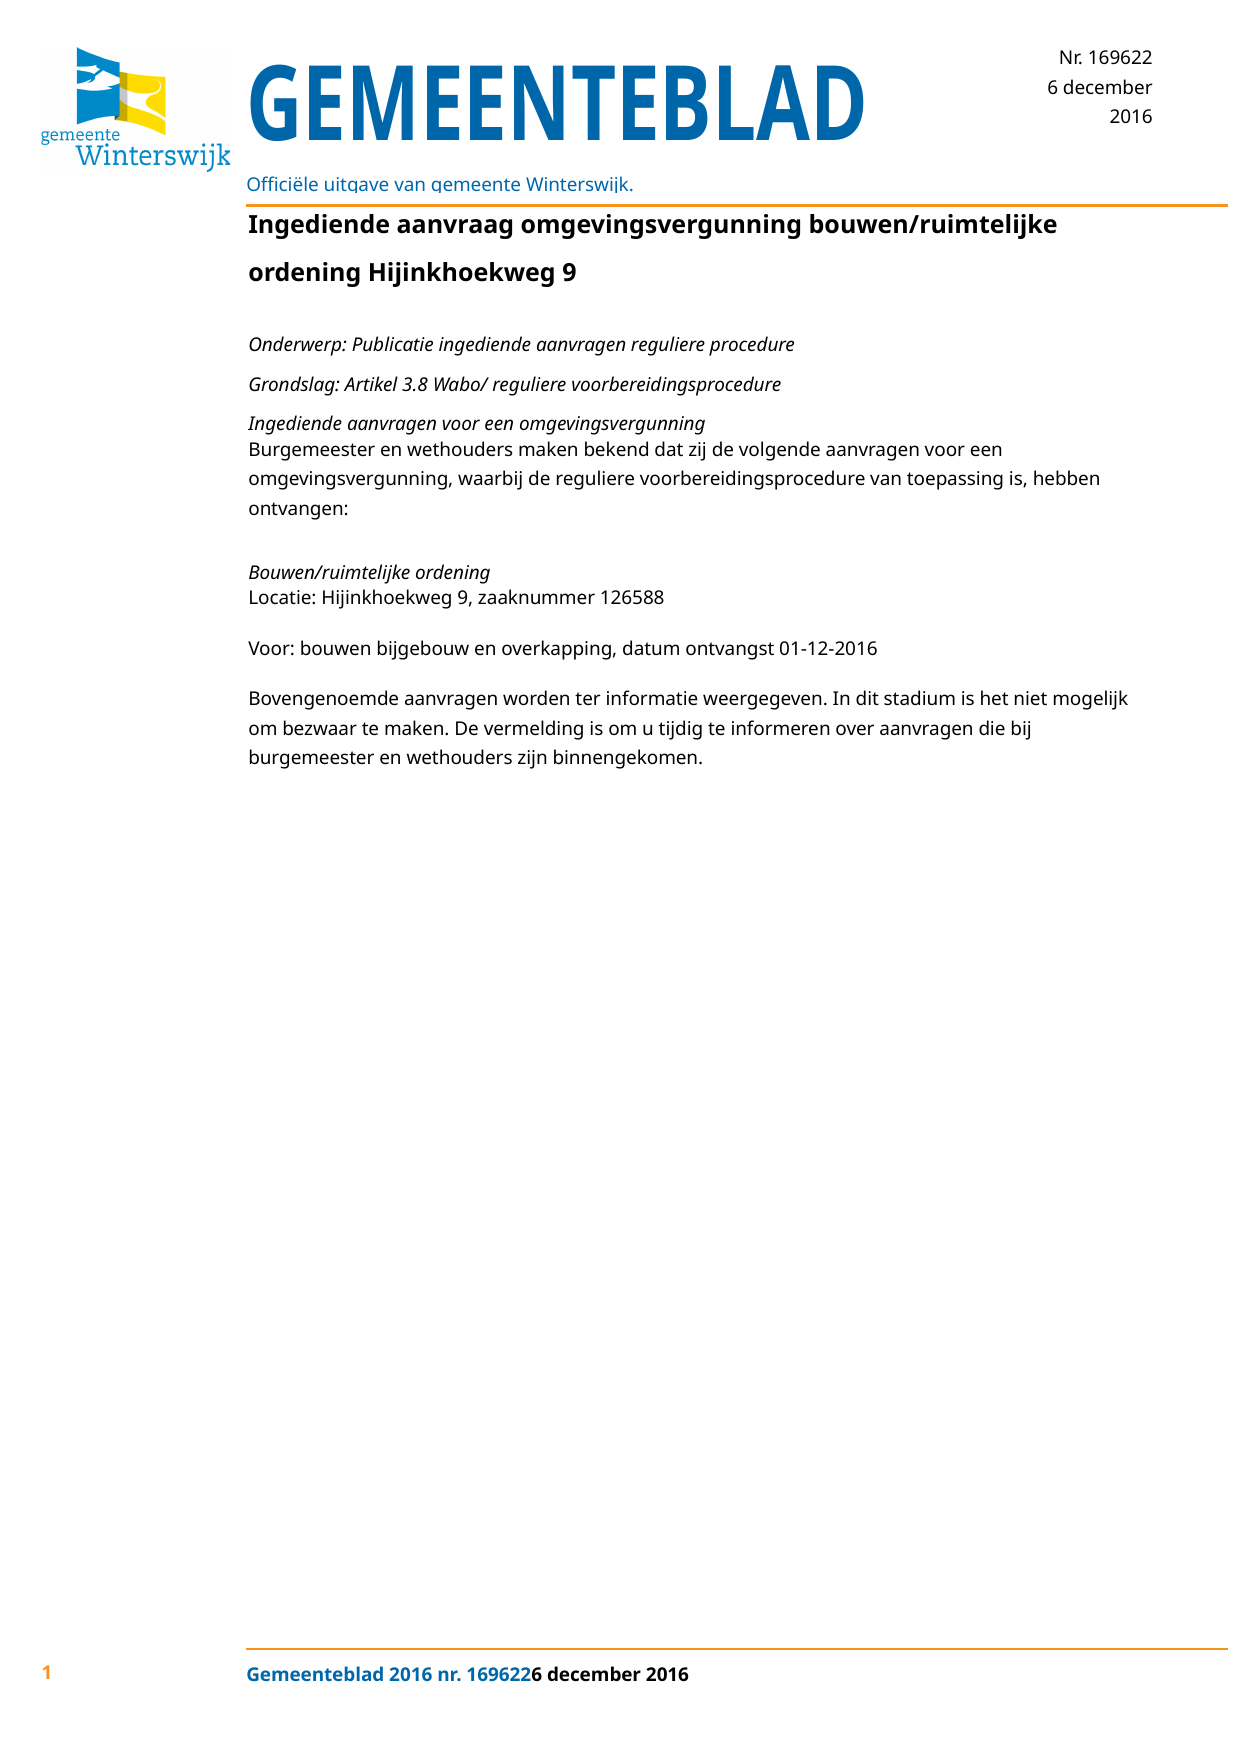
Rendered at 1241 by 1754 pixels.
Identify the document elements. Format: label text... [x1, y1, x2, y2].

text Grondslag: Artikel 3.8 Wabo/ reguliere voorbereidingsprocedure [248, 371, 1152, 396]
text Locatie: Hijinkhoekweg 9, zaaknummer 126588 [248, 584, 1152, 610]
text Ingediende aanvraag omgevingsvergunning bouwen/ruimtelijke ordening Hijinkhoekweg 9 [248, 207, 1152, 288]
text Bovengenoemde aanvragen worden ter informatie weergegeven. In dit stadium is het niet mogelijk om bezwaar te maken. De vermelding is om u tijdig te informeren over aanvragen die bij burgemeester en wethouders zijn binnengekomen. [248, 685, 1152, 770]
picture [225, 153, 231, 162]
text Onderwerp: Publicatie ingediende aanvragen reguliere procedure [248, 331, 1152, 357]
text Bouwen/ruimtelijke ordening [248, 559, 1152, 584]
text Voor: bouwen bijgebouw en overkapping, datum ontvangst 01-12-2016 [248, 635, 1152, 661]
picture [41, 47, 231, 172]
text Ingediende aanvragen voor een omgevingsvergunning [248, 410, 1152, 436]
text Burgemeester en wethouders maken bekend dat zij de volgende aanvragen voor een omgevingsvergunning, waarbij de reguliere voorbereidingsprocedure van toepassing is, hebben ontvangen: [248, 436, 1152, 521]
